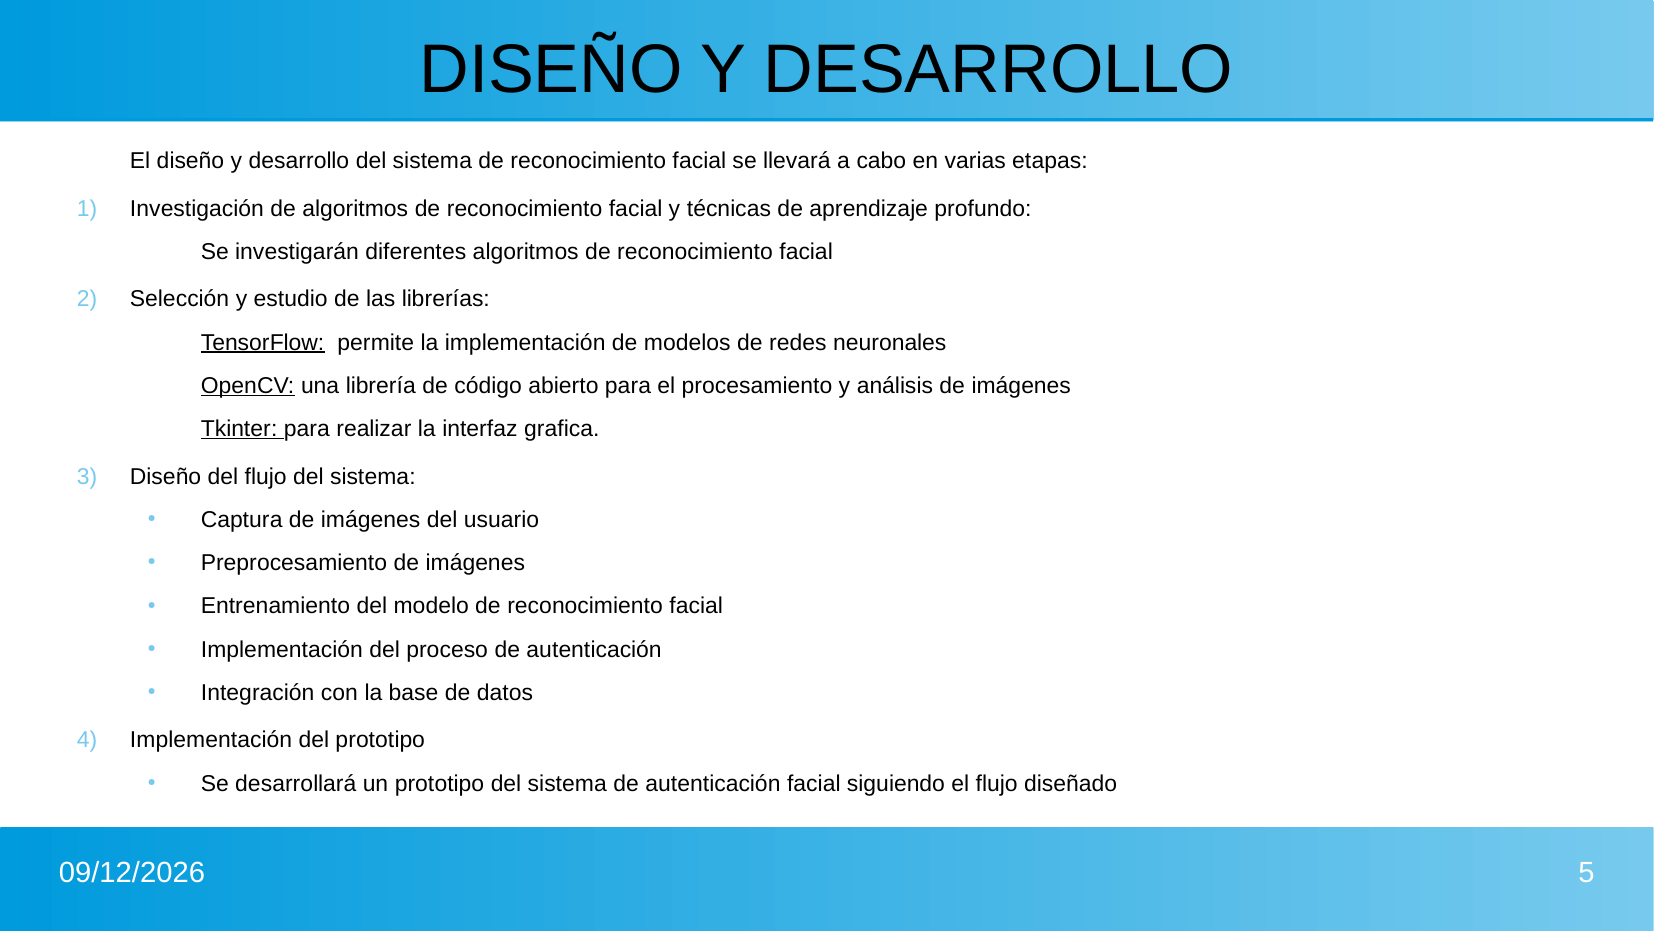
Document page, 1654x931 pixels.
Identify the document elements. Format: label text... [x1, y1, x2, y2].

list El diseño y desarrollo del sistema de reconocimiento facial se llevará a cabo en varias etapas: Investigación de algoritmos de reconocimiento facial y técnicas de aprendizaje profundo: Se investigarán diferentes algoritmos de reconocimiento facial Selección y estudio de las librerías: TensorFlow: permite la implementación de modelos de redes neuronales OpenCV: una librería de código abierto para el procesamiento y análisis de imágenes Tkinter: para realizar la interfaz grafica. Diseño del flujo del sistema: Captura de imágenes del usuario Preprocesamiento de imágenes Entrenamiento del modelo de reconocimiento facial Implementación del proceso de autenticación Integración con la base de datos Implementación del prototipo Se desarrollará un prototipo del sistema de autenticación facial siguiendo el flujo diseñado [59, 147, 1595, 798]
title DISEÑO Y DESARROLLO [59, 29, 1595, 108]
